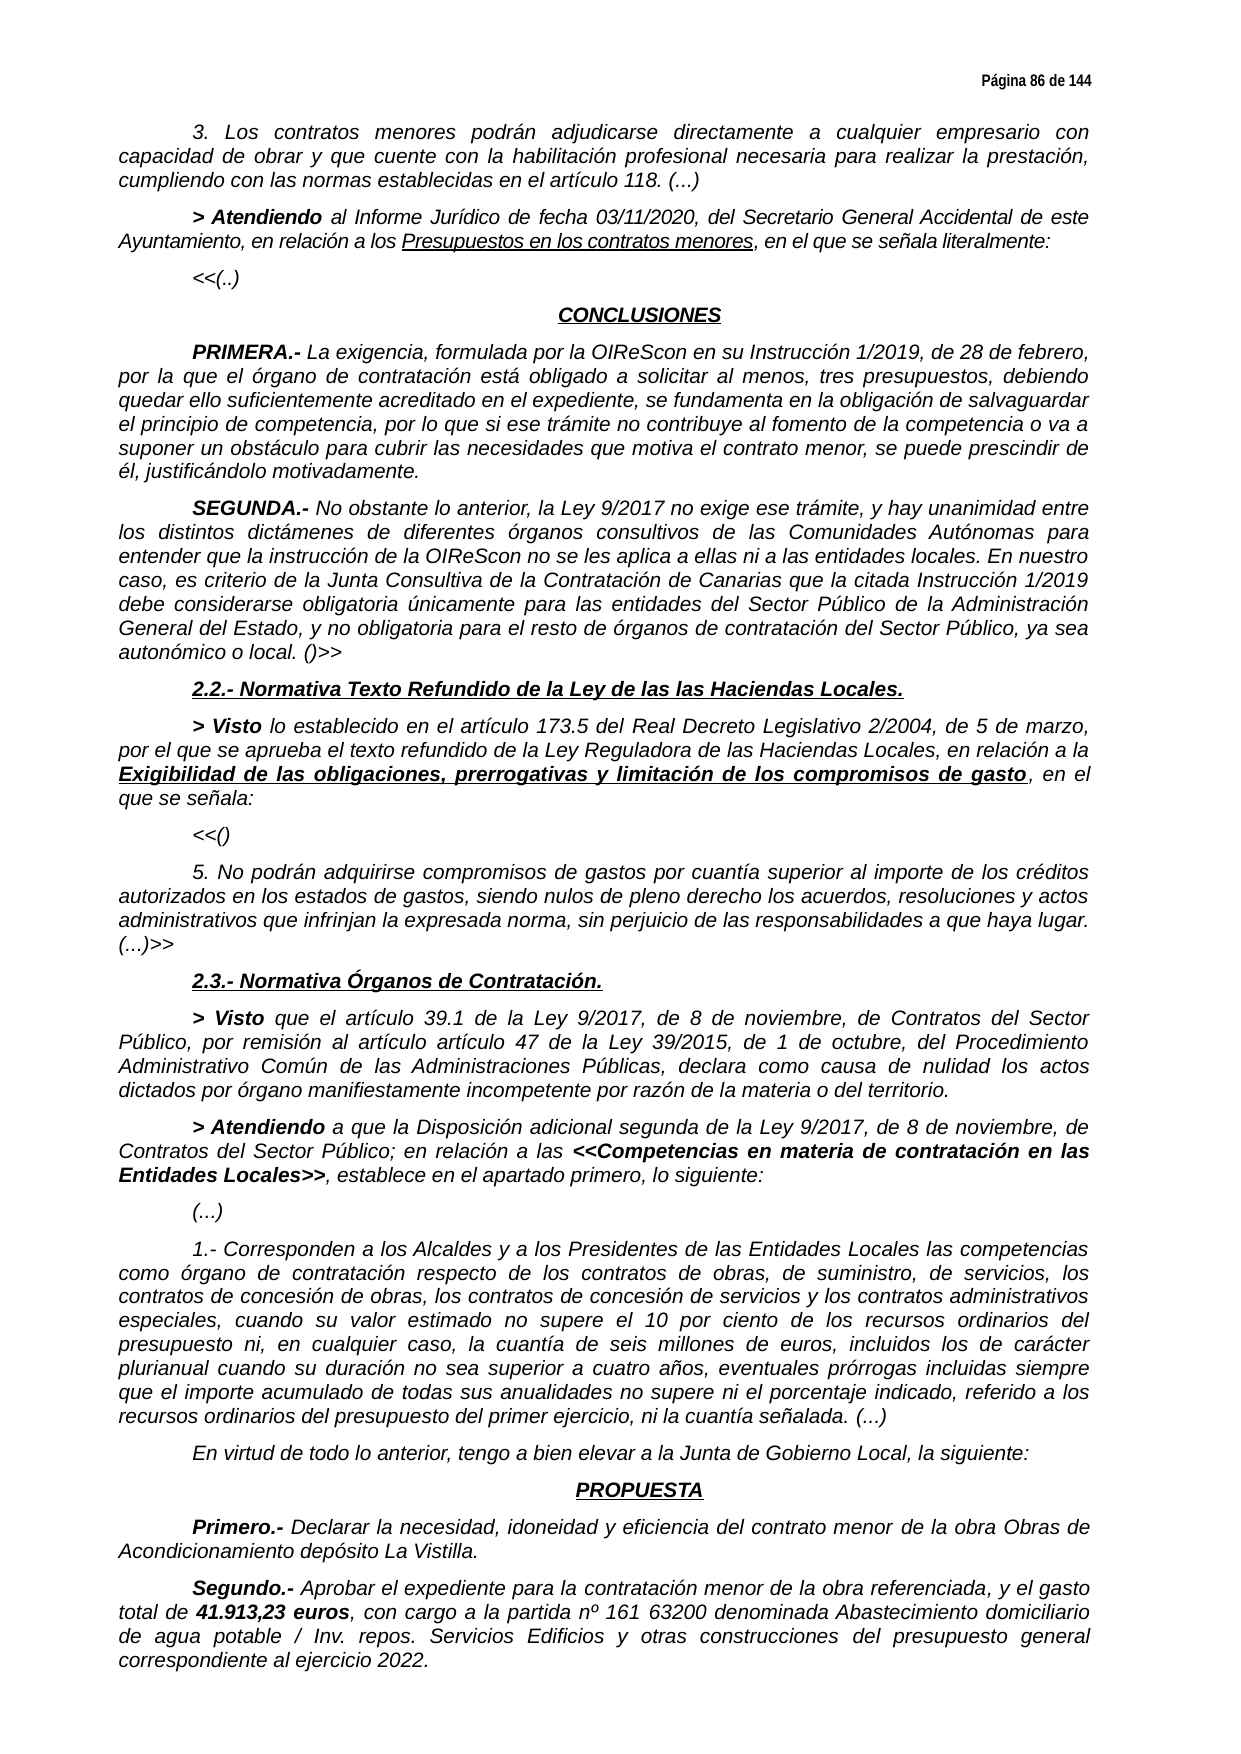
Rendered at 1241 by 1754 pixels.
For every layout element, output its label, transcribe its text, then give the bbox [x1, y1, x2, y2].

text > Visto lo establecido en el artículo 173.5 del Real Decreto Legislativo 2/2004, de 5 de marzo, por el que se aprueba el texto refundido de la Ley Reguladora de las Haciendas Locales, en relación a la Exigibilidad de las obligaciones, prerrogativas y limitación de los compromisos de gasto, en el que se señala: [118, 714, 1092, 810]
text 2.3.- Normativa Órganos de Contratación. [118, 969, 1092, 993]
text (...) [118, 1199, 1092, 1223]
text > Visto que el artículo 39.1 de la Ley 9/2017, de 8 de noviembre, de Contratos del Sector Público, por remisión al artículo artículo 47 de la Ley 39/2015, de 1 de octubre, del Procedimiento Administrativo Común de las Administraciones Públicas, declara como causa de nulidad los actos dictados por órgano manifiestamente incompetente por razón de la materia o del territorio. [118, 1006, 1092, 1101]
text > Atendiendo al Informe Jurídico de fecha 03/11/2020, del Secretario General Accidental de este Ayuntamiento, en relación a los Presupuestos en los contratos menores, en el que se señala literalmente: [118, 204, 1092, 252]
text > Atendiendo a que la Disposición adicional segunda de la Ley 9/2017, de 8 de noviembre, de Contratos del Sector Público; en relación a las <<Competencias en materia de contratación en las Entidades Locales>>, establece en el apartado primero, lo siguiente: [118, 1114, 1092, 1186]
text 3. Los contratos menores podrán adjudicarse directamente a cualquier empresario con capacidad de obrar y que cuente con la habilitación profesional necesaria para realizar la prestación, cumpliendo con las normas establecidas en el artículo 118. (...) [118, 120, 1092, 192]
text PRIMERA.- La exigencia, formulada por la OIReScon en su Instrucción 1/2019, de 28 de febrero, por la que el órgano de contratación está obligado a solicitar al menos, tres presupuestos, debiendo quedar ello suficientemente acreditado en el expediente, se fundamenta en la obligación de salvaguardar el principio de competencia, por lo que si ese trámite no contribuye al fomento de la competencia o va a suponer un obstáculo para cubrir las necesidades que motiva el contrato menor, se puede prescindir de él, justificándolo motivadamente. [118, 339, 1092, 483]
text En virtud de todo lo anterior, tengo a bien elevar a la Junta de Gobierno Local, la siguiente: [118, 1441, 1092, 1465]
text SEGUNDA.- No obstante lo anterior, la Ley 9/2017 no exige ese trámite, y hay unanimidad entre los distintos dictámenes de diferentes órganos consultivos de las Comunidades Autónomas para entender que la instrucción de la OIReScon no se les aplica a ellas ni a las entidades locales. En nuestro caso, es criterio de la Junta Consultiva de la Contratación de Canarias que la citada Instrucción 1/2019 debe considerarse obligatoria únicamente para las entidades del Sector Público de la Administración General del Estado, y no obligatoria para el resto de órganos de contratación del Sector Público, ya sea autonómico o local. ()>> [118, 496, 1092, 664]
text <<() [118, 823, 1092, 847]
text 1.- Corresponden a los Alcaldes y a los Presidentes de las Entidades Locales las competencias como órgano de contratación respecto de los contratos de obras, de suministro, de servicios, los contratos de concesión de obras, los contratos de concesión de servicios y los contratos administrativos especiales, cuando su valor estimado no supere el 10 por ciento de los recursos ordinarios del presupuesto ni, en cualquier caso, la cuantía de seis millones de euros, incluidos los de carácter plurianual cuando su duración no sea superior a cuatro años, eventuales prórrogas incluidas siempre que el importe acumulado de todas sus anualidades no supere ni el porcentaje indicado, referido a los recursos ordinarios del presupuesto del primer ejercicio, ni la cuantía señalada. (...) [118, 1236, 1092, 1428]
text 2.2.- Normativa Texto Refundido de la Ley de las las Haciendas Locales. [118, 677, 1092, 701]
text PROPUESTA [118, 1478, 1092, 1502]
text <<(..) [118, 266, 1092, 289]
text 5. No podrán adquirirse compromisos de gastos por cuantía superior al importe de los créditos autorizados en los estados de gastos, siendo nulos de pleno derecho los acuerdos, resoluciones y actos administrativos que infrinjan la expresada norma, sin perjuicio de las responsabilidades a que haya lugar. (...)>> [118, 860, 1092, 956]
text CONCLUSIONES [118, 302, 1092, 326]
text Primero.- Declarar la necesidad, idoneidad y eficiencia del contrato menor de la obra Obras de Acondicionamiento depósito La Vistilla. [118, 1515, 1092, 1563]
text Segundo.- Aprobar el expediente para la contratación menor de la obra referenciada, y el gasto total de 41.913,23 euros, con cargo a la partida nº 161 63200 denominada Abastecimiento domiciliario de agua potable / Inv. repos. Servicios Edificios y otras construcciones del presupuesto general correspondiente al ejercicio 2022. [118, 1576, 1092, 1672]
